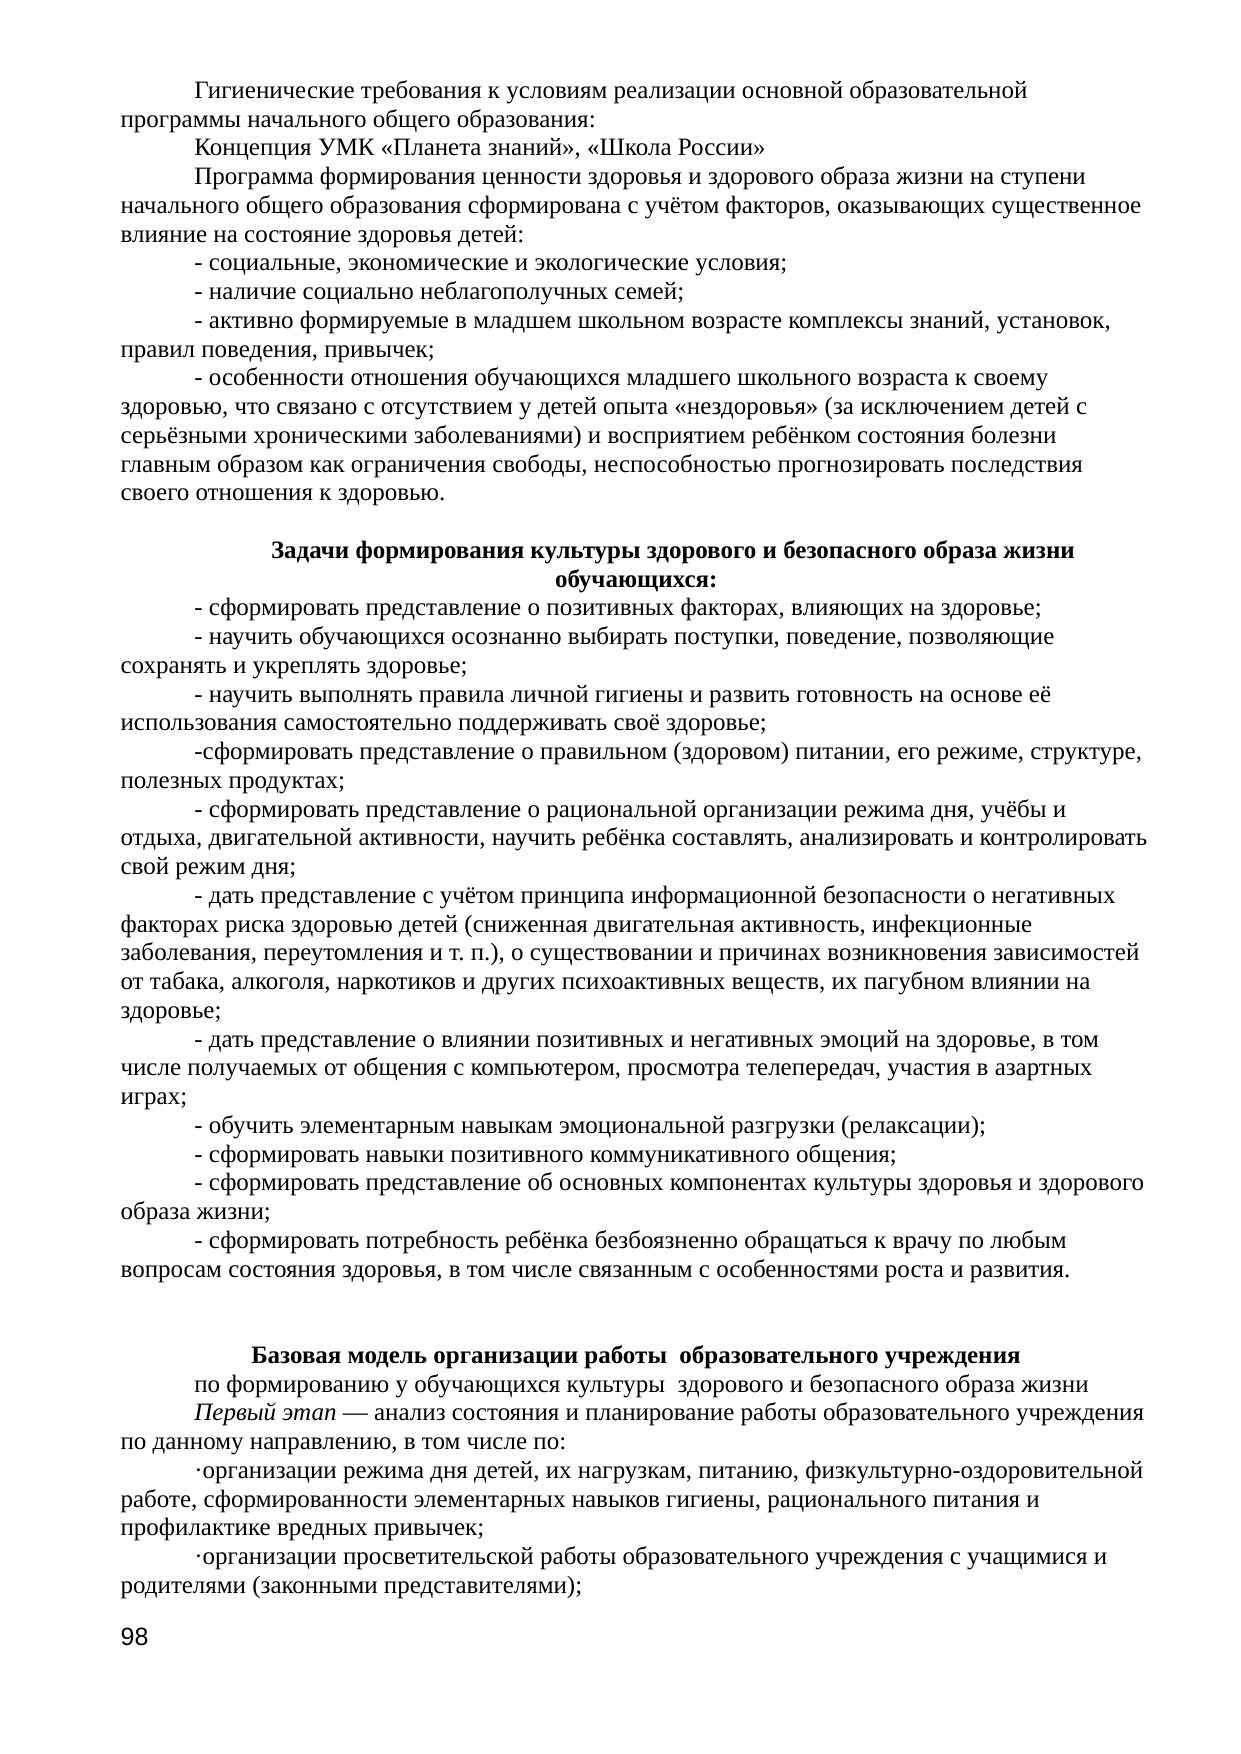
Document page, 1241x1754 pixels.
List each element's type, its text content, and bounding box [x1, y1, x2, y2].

text Задачи формирования культуры здорового и безопасного образа жизни обучающихся: [120, 535, 1152, 592]
text Гигиенические требования к условиям реализации основной образовательной программы начального общего образования: [120, 75, 1152, 132]
text - сформировать представление об основных компонентах культуры здоровья и здорового образа жизни; [120, 1167, 1152, 1225]
text - сформировать потребность ребёнка безбоязненно обращаться к врачу по любым вопросам состояния здоровья, в том числе связанным с особенностями роста и развития. [120, 1225, 1152, 1282]
text Концепция УМК «Планета знаний», «Школа России» [120, 132, 1152, 161]
text Программа формирования ценности здоровья и здорового образа жизни на ступени начального общего образования сформирована с учётом факторов, оказывающих существенное влияние на состояние здоровья детей: [120, 161, 1152, 247]
text - наличие социально неблагополучных семей; [120, 276, 1152, 305]
text -сформировать представление о правильном (здоровом) питании, его режиме, структуре, полезных продуктах; [120, 736, 1152, 794]
text - активно формируемые в младшем школьном возрасте комплексы знаний, установок, правил поведения, привычек; [120, 305, 1152, 362]
text - сформировать представление о рациональной организации режима дня, учёбы и отдыха, двигательной активности, научить ребёнка составлять, анализировать и контролировать свой режим дня; [120, 794, 1152, 880]
text - научить обучающихся осознанно выбирать поступки, поведение, позволяющие сохранять и укреплять здоровье; [120, 621, 1152, 679]
text - социальные, экономические и экологические условия; [120, 247, 1152, 276]
text - сформировать навыки позитивного коммуникативного общения; [120, 1139, 1152, 1167]
text - научить выполнять правила личной гигиены и развить готовность на основе её использования самостоятельно поддерживать своё здоровье; [120, 679, 1152, 736]
text по формированию у обучающихся культуры здорового и безопасного образа жизни [120, 1369, 1152, 1397]
text - сформировать представление о позитивных факторах, влияющих на здоровье; [120, 592, 1152, 621]
text Первый этап — анализ состояния и планирование работы образовательного учреждения по данному направлению, в том числе по: [120, 1397, 1152, 1455]
text Базовая модель организации работы образовательного учреждения [120, 1340, 1152, 1369]
text - дать представление с учётом принципа информационной безопасности о негативных факторах риска здоровью детей (сниженная двигательная активность, инфекционные заболевания, переутомления и т. п.), о существовании и причинах возникновения зависимостей от табака, алкоголя, наркотиков и других психоактивных веществ, их пагубном влиянии на здоровье; [120, 880, 1152, 1024]
text ·организации режима дня детей, их нагрузкам, питанию, физкультурно-оздоровительной работе, сформированности элементарных навыков гигиены, рационального питания и профилактике вредных привычек; [120, 1455, 1152, 1541]
text ·организации просветительской работы образовательного учреждения с учащимися и родителями (законными представителями); [120, 1541, 1152, 1599]
text - особенности отношения обучающихся младшего школьного возраста к своему здоровью, что связано с отсутствием у детей опыта «нездоровья» (за исключением детей с серьёзными хроническими заболеваниями) и восприятием ребёнком состояния болезни главным образом как ограничения свободы, неспособностью прогнозировать последствия своего отношения к здоровью. [120, 362, 1152, 506]
text - дать представление о влиянии позитивных и негативных эмоций на здоровье, в том числе получаемых от общения с компьютером, просмотра телепередач, участия в азартных играх; [120, 1024, 1152, 1110]
text - обучить элементарным навыкам эмоциональной разгрузки (релаксации); [120, 1110, 1152, 1139]
